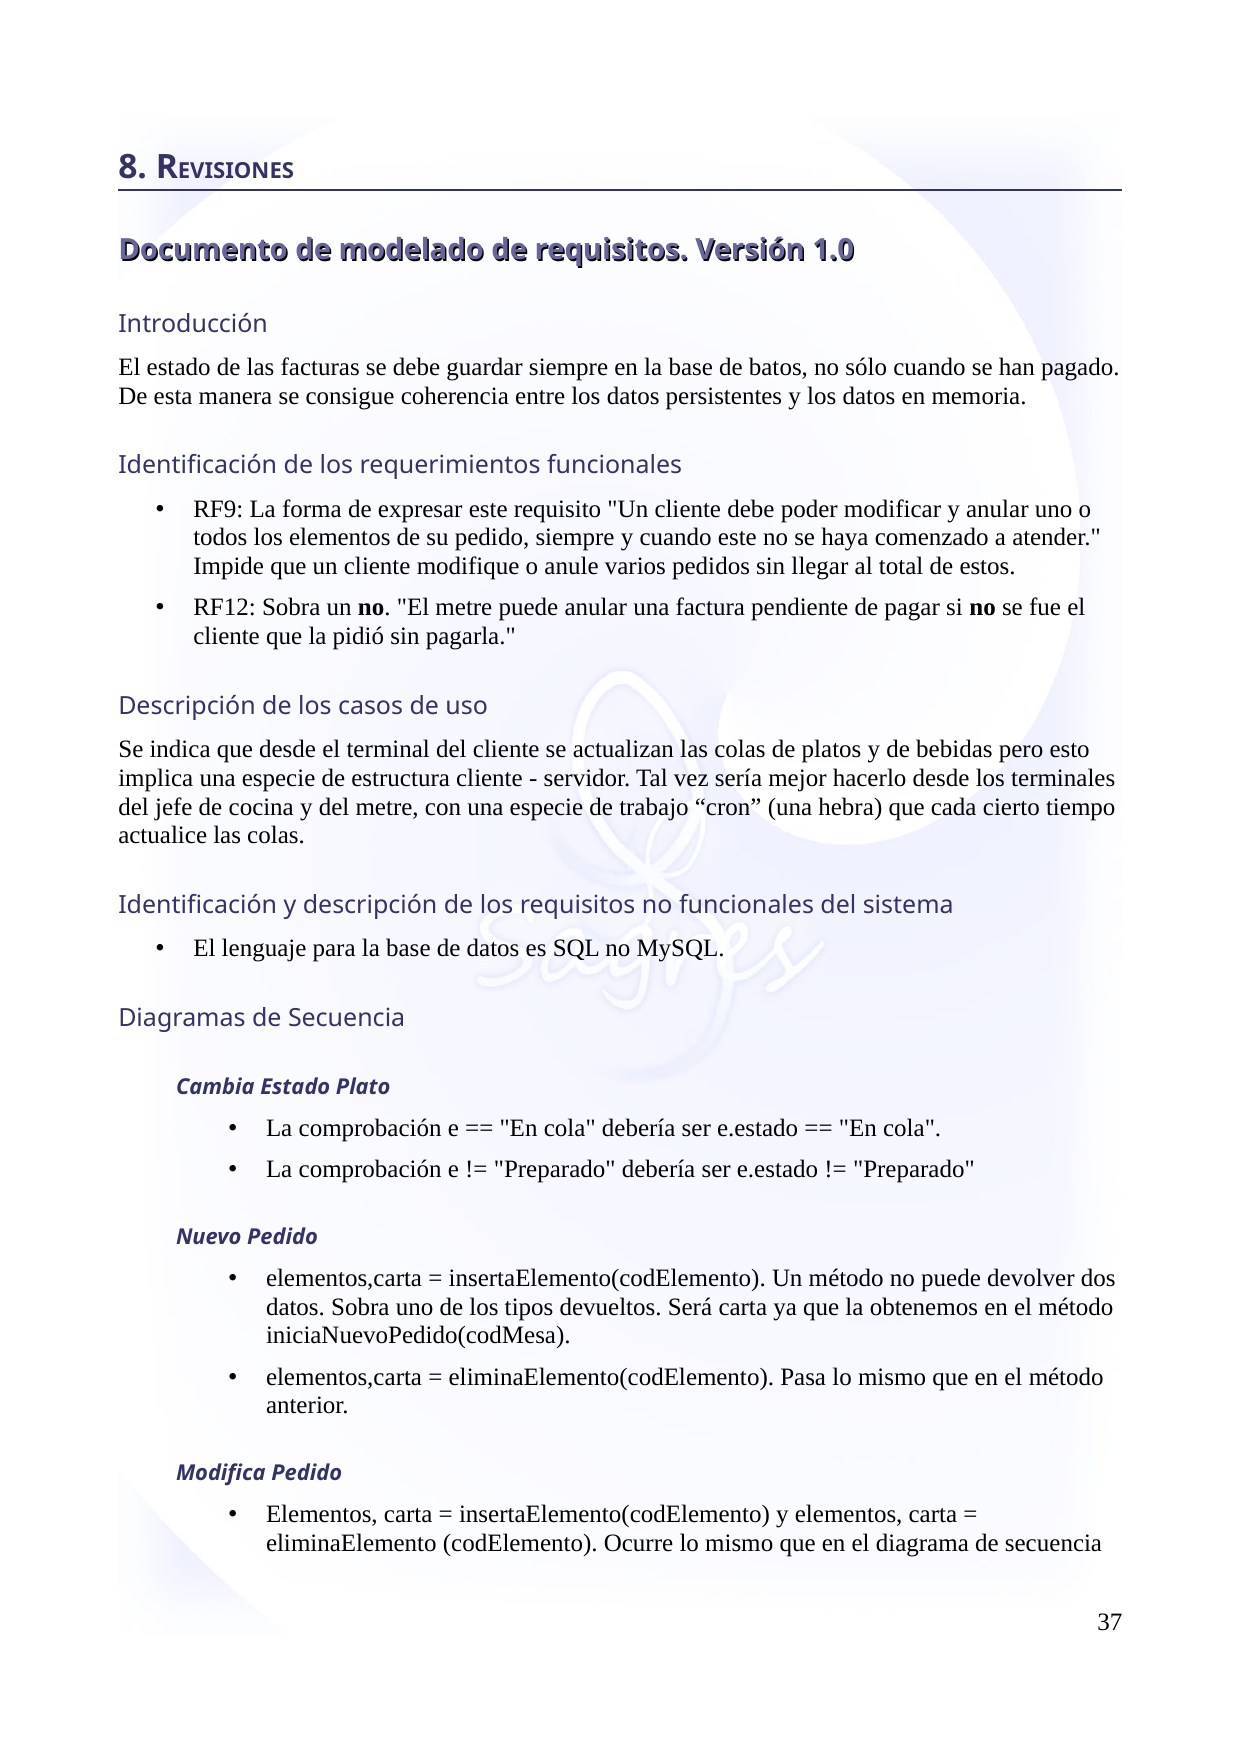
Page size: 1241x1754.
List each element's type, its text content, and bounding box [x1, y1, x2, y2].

picture [118, 118, 1122, 143]
list Elementos, carta = insertaElemento(codElemento) y elementos, carta = eliminaElemento (codElemento). Ocurre lo mismo que en el diagrama de secuencia [228, 1499, 1122, 1557]
subtitle Identificación y descripción de los requisitos no funcionales del sistema [118, 887, 1122, 921]
picture [118, 921, 1122, 999]
picture [118, 481, 1122, 687]
list La comprobación e == "En cola" debería ser e.estado == "En cola". [228, 1113, 1122, 1142]
list elementos,carta = eliminaElemento(codElemento). Pasa lo mismo que en el método anterior. [228, 1362, 1122, 1419]
picture [118, 268, 1122, 306]
subtitle Introducción [118, 306, 1122, 340]
subtitle 8. Revisiones [118, 143, 1122, 189]
picture [118, 1033, 1122, 1636]
subtitle Cambia Estado Plato [176, 1071, 1122, 1101]
list El lenguaje para la base de datos es SQL no MySQL. [156, 933, 1122, 962]
text El estado de las facturas se debe guardar siempre en la base de batos, no sólo cuando se han pagado. De esta manera se consigue coherencia entre los datos persistentes y los datos en memoria. [118, 352, 1122, 410]
subtitle Modifica Pedido [176, 1457, 1122, 1487]
subtitle Identificación de los requerimientos funcionales [118, 447, 1122, 481]
picture [118, 722, 1122, 734]
list RF9: La forma de expresar este requisito "Un cliente debe poder modificar y anular uno o todos los elementos de su pedido, siempre y cuando este no se haya comenzado a atender." Impide que un cliente modifique o anule varios pedidos sin llegar al total de estos. [156, 494, 1122, 580]
picture [118, 340, 1122, 352]
subtitle Documento de modelado de requisitos. Versión 1.0 [118, 228, 1122, 268]
text Se indica que desde el terminal del cliente se actualizan las colas de platos y de bebidas pero esto implica una especie de estructura cliente - servidor. Tal vez sería mejor hacerlo desde los terminales del jefe de cocina y del metre, con una especie de trabajo “cron” (una hebra) que cada cierto tiempo actualice las colas. [118, 734, 1122, 849]
list La comprobación e != "Preparado" debería ser e.estado != "Preparado" [228, 1154, 1122, 1183]
list elementos,carta = insertaElemento(codElemento). Un método no puede devolver dos datos. Sobra uno de los tipos devueltos. Será carta ya que la obtenemos en el método iniciaNuevoPedido(codMesa). [228, 1263, 1122, 1349]
subtitle Descripción de los casos de uso [118, 687, 1122, 722]
picture [118, 849, 1122, 887]
picture [118, 410, 1122, 447]
list RF12: Sobra un no. "El metre puede anular una factura pendiente de pagar si no se fue el cliente que la pidió sin pagarla." [156, 592, 1122, 650]
subtitle Nuevo Pedido [176, 1221, 1122, 1251]
subtitle Diagramas de Secuencia [118, 999, 1122, 1033]
picture [118, 191, 1122, 228]
